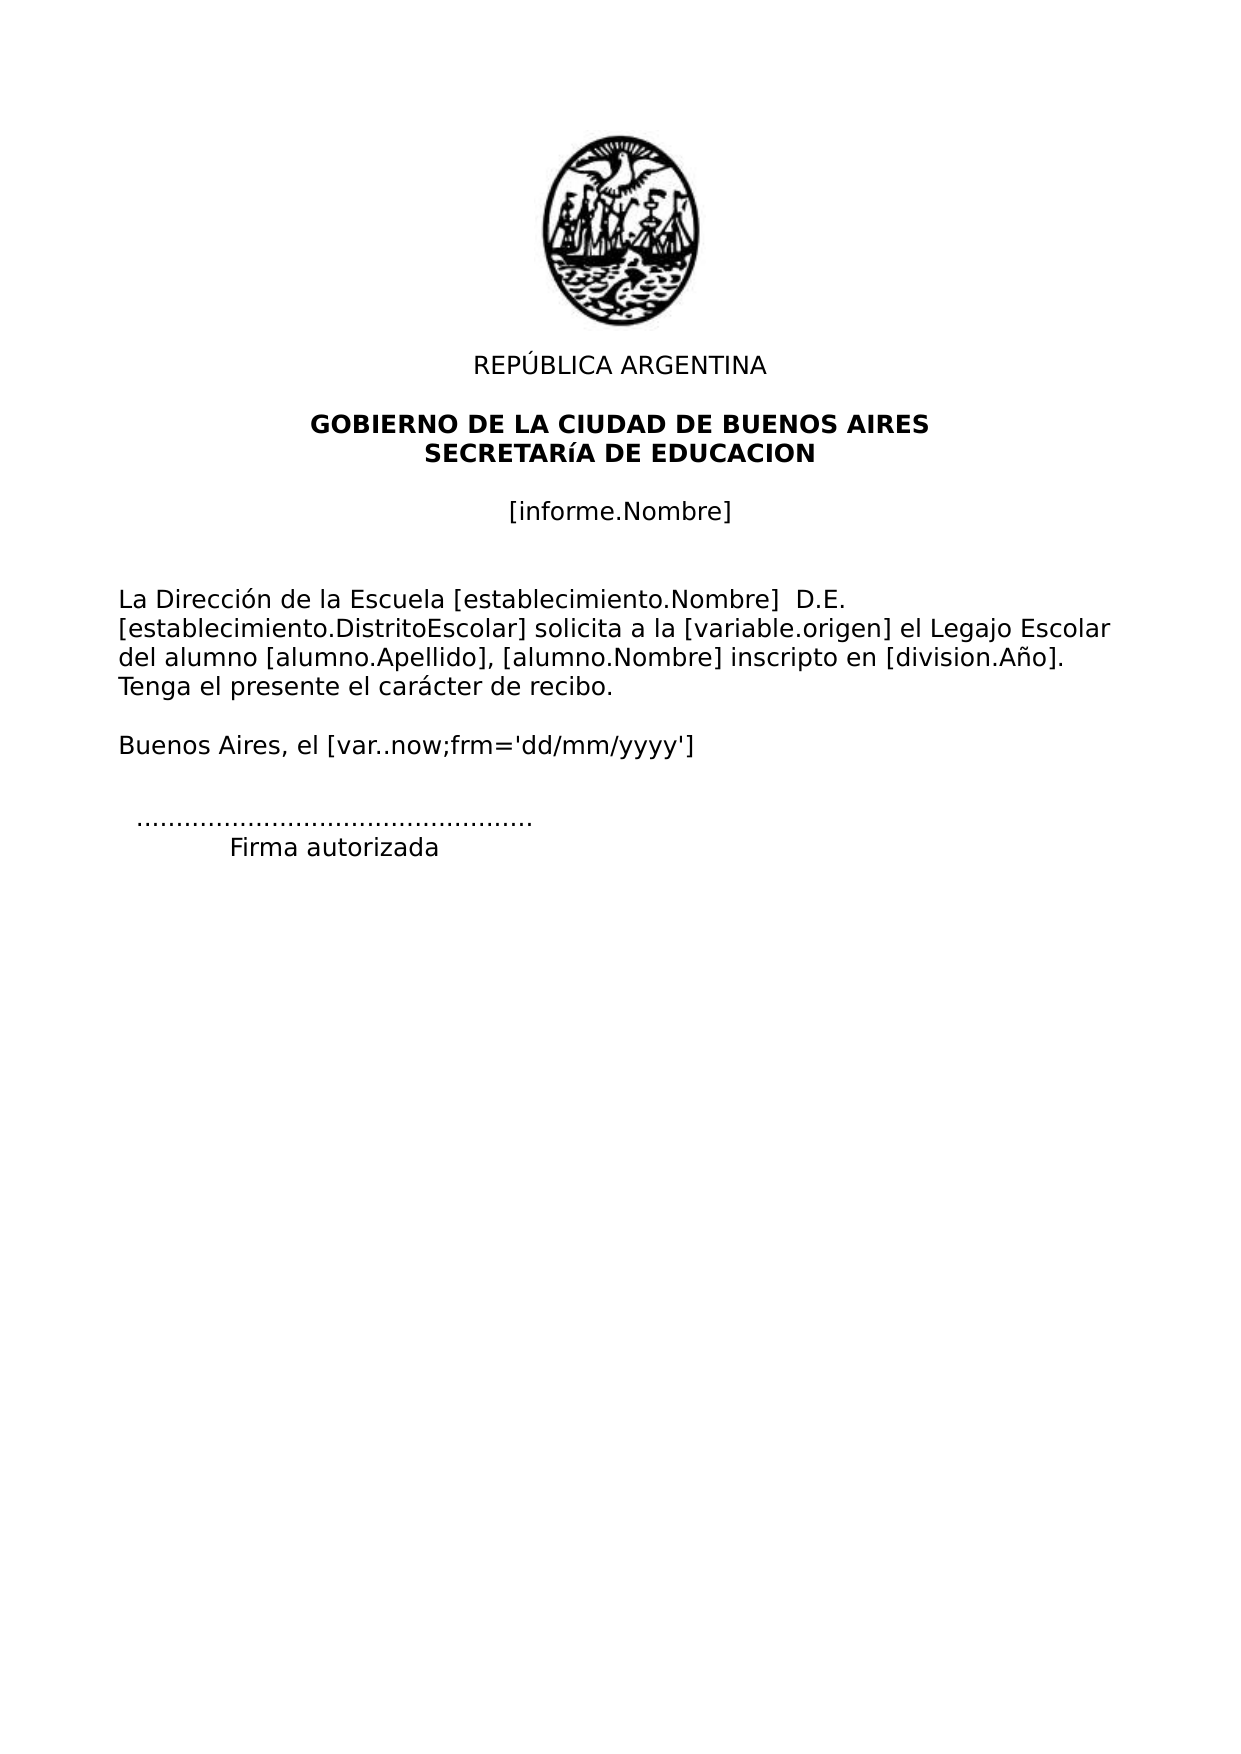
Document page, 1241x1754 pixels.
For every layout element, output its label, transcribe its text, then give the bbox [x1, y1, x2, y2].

table_header [118, 789, 130, 800]
table_header [130, 789, 539, 800]
text REPÚBLICA ARGENTINA GOBIERNO DE LA CIUDAD DE BUENOS AIRES SECRETARíA DE EDUCACION [informe.Nombre] [118, 351, 1122, 526]
table_cell [539, 800, 554, 865]
picture [534, 130, 706, 331]
table_cell .................................................. Firma autorizada [130, 800, 539, 865]
table_cell [118, 800, 130, 865]
text La Dirección de la Escuela [establecimiento.Nombre] D.E. [establecimiento.DistritoEscolar] solicita a la [variable.origen] el Legajo Escolar del alumno [alumno.Apellido], [alumno.Nombre] inscripto en [division.Año]. Tenga el presente el carácter de recibo. Buenos Aires, el [var..now;frm='dd/mm/yyyy'] [118, 585, 1122, 789]
table_header [539, 789, 554, 800]
